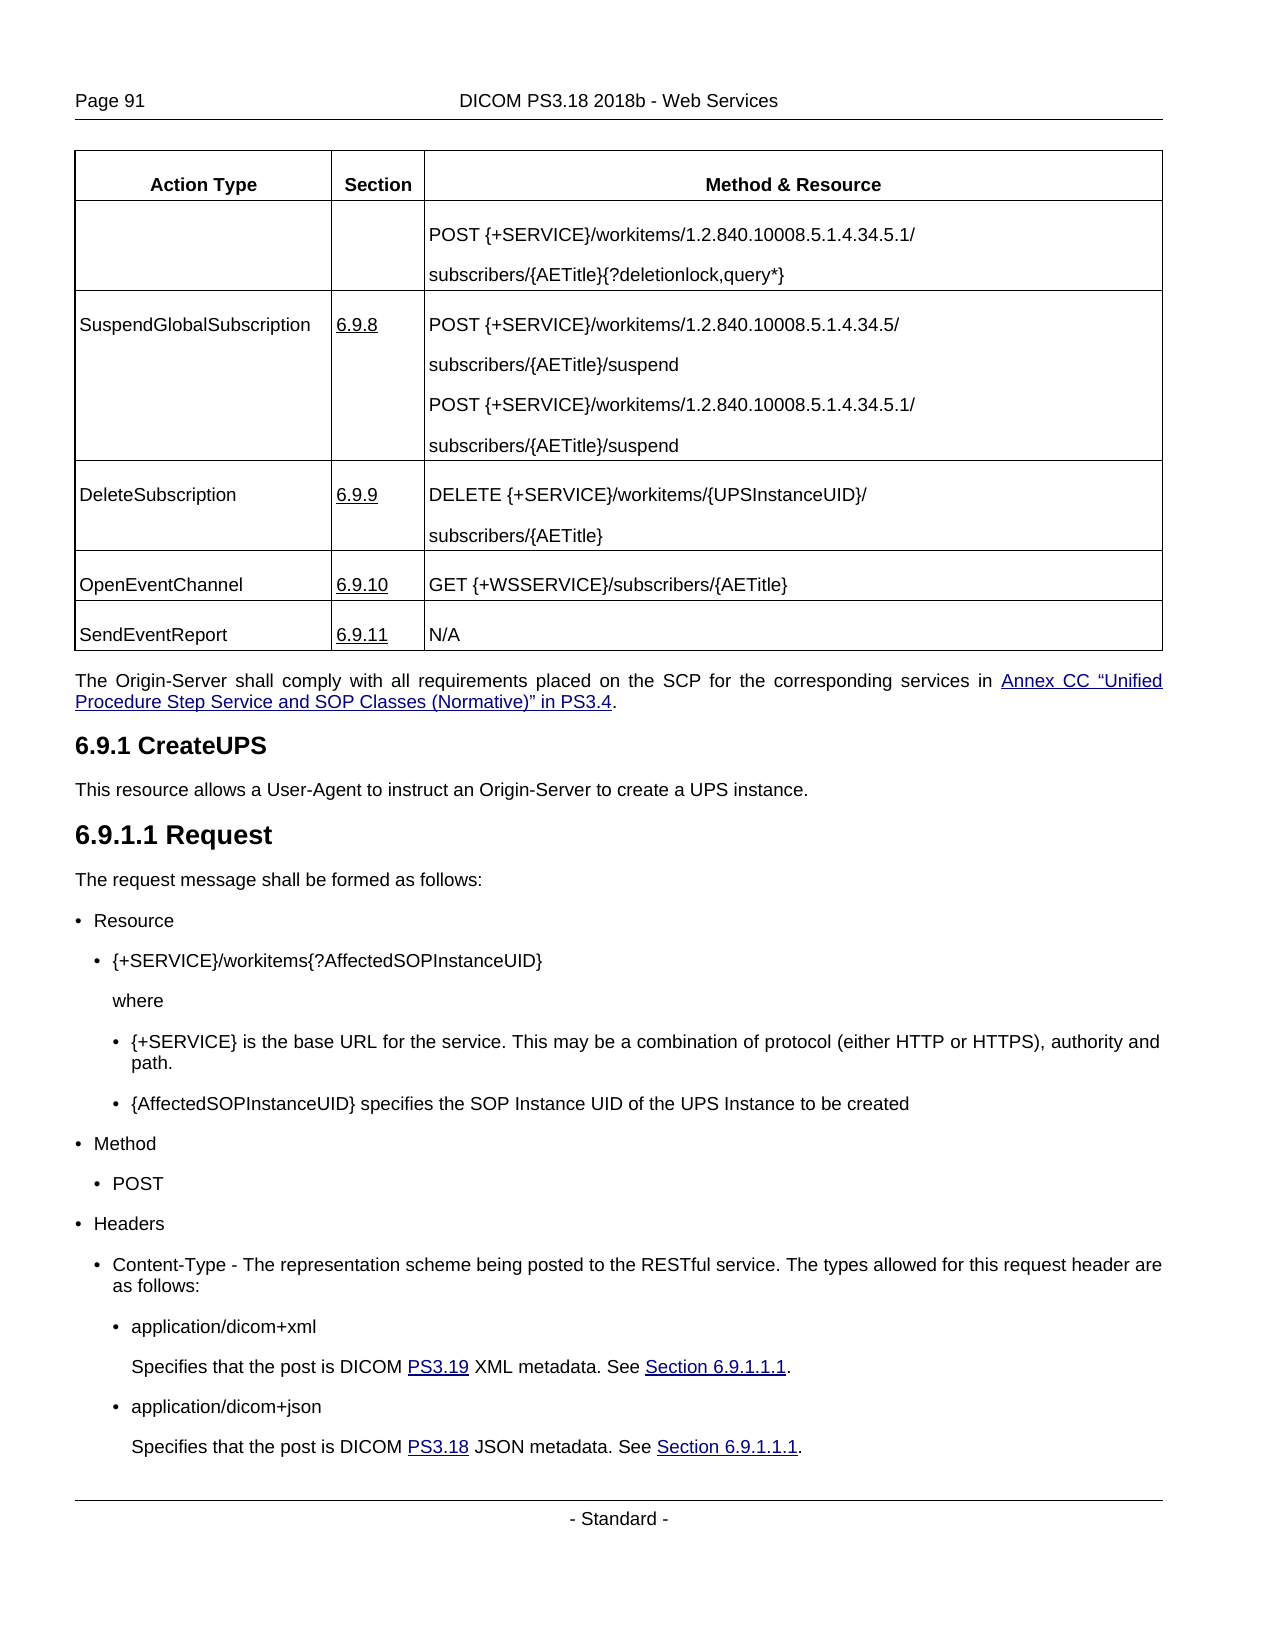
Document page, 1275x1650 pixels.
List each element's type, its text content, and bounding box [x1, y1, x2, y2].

text The Origin-Server shall comply with all requirements placed on the SCP for the corresponding services in Annex CC “Unified Procedure Step Service and SOP Classes (Normative)” in PS3.4. [75, 669, 1162, 713]
list Specifies that the post is DICOM PS3.18 JSON metadata. See Section 6.9.1.1.1. [112, 1436, 1162, 1458]
text 6.9.1 CreateUPS [75, 731, 1162, 760]
table_cell SuspendGlobalSubscription [76, 291, 331, 460]
list where [94, 990, 1162, 1012]
list {+SERVICE}/workitems{?AffectedSOPInstanceUID} [94, 950, 1162, 971]
table_cell DELETE {+SERVICE}/workitems/{UPSInstanceUID}/ subscribers/{AETitle} [425, 461, 1162, 550]
table_cell 6.9.11 [332, 601, 424, 650]
table_cell 6.9.10 [332, 551, 424, 600]
list POST [94, 1173, 1162, 1194]
table_cell [332, 201, 424, 290]
table_header Method & Resource [425, 151, 1162, 200]
table_cell OpenEventChannel [76, 551, 331, 600]
list application/dicom+xml [112, 1315, 1162, 1337]
table_cell 6.9.9 [332, 461, 424, 550]
table_cell DeleteSubscription [76, 461, 331, 550]
table_cell SendEventReport [76, 601, 331, 650]
table_header Section [332, 151, 424, 200]
list Headers [75, 1213, 1162, 1235]
list Content-Type - The representation scheme being posted to the RESTful service. The types allowed for this request header are as follows: [94, 1253, 1162, 1297]
table_header Action Type [76, 151, 331, 200]
text 6.9.1.1 Request [75, 819, 1162, 850]
table_cell [76, 201, 331, 290]
table_cell GET {+WSSERVICE}/subscribers/{AETitle} [425, 551, 1162, 600]
list application/dicom+json [112, 1396, 1162, 1418]
list {AffectedSOPInstanceUID} specifies the SOP Instance UID of the UPS Instance to be created [112, 1092, 1162, 1114]
list {+SERVICE} is the base URL for the service. This may be a combination of protocol (either HTTP or HTTPS), authority and path. [112, 1030, 1162, 1073]
list Specifies that the post is DICOM PS3.19 XML metadata. See Section 6.9.1.1.1. [112, 1356, 1162, 1377]
text The request message shall be formed as follows: [75, 869, 1162, 891]
table_cell POST {+SERVICE}/workitems/1.2.840.10008.5.1.4.34.5.1/ subscribers/{AETitle}{?deletionlock,query*} [425, 201, 1162, 290]
text This resource allows a User-Agent to instruct an Origin-Server to create a UPS instance. [75, 779, 1162, 800]
table_cell N/A [425, 601, 1162, 650]
table_cell POST {+SERVICE}/workitems/1.2.840.10008.5.1.4.34.5/ subscribers/{AETitle}/suspend POST {+SERVICE}/workitems/1.2.840.10008.5.1.4.34.5.1/ subscribers/{AETitle}/suspend [425, 291, 1162, 460]
list Method [75, 1133, 1162, 1154]
list Resource [75, 909, 1162, 931]
table_cell 6.9.8 [332, 291, 424, 460]
